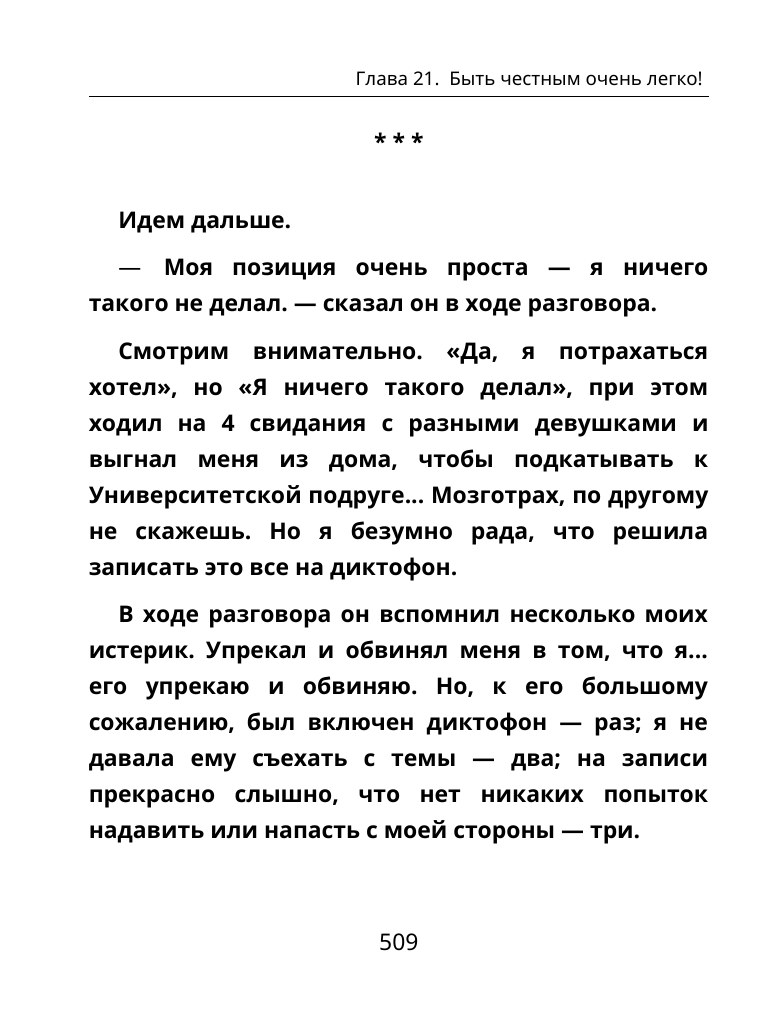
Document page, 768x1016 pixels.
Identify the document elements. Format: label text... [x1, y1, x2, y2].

subtitle * * * [88, 126, 709, 157]
text В ходе разговора он вспомнил несколько моих истерик. Упрекал и обвинял меня в том, что я... его упрекаю и обвиняю. Но, к его большому сожалению, был включен диктофон — раз; я не давала ему съехать с темы — два; на записи прекрасно слышно, что нет никаких попыток надавить или напасть с моей стороны — три. [88, 598, 709, 845]
list Моя позиция очень проста — я ничего такого не делал. — сказал он в ходе разговора. [88, 251, 709, 318]
text Идем дальше. [88, 204, 709, 235]
text Смотрим внимательно. «Да, я потрахаться хотел», но «Я ничего такого делал», при этом ходил на 4 свидания с разными девушками и выгнал меня из дома, чтобы подкатывать к Университетской подруге... Мозготрах, по другому не скажешь. Но я безумно рада, что решила записать это все на диктофон. [88, 335, 709, 582]
